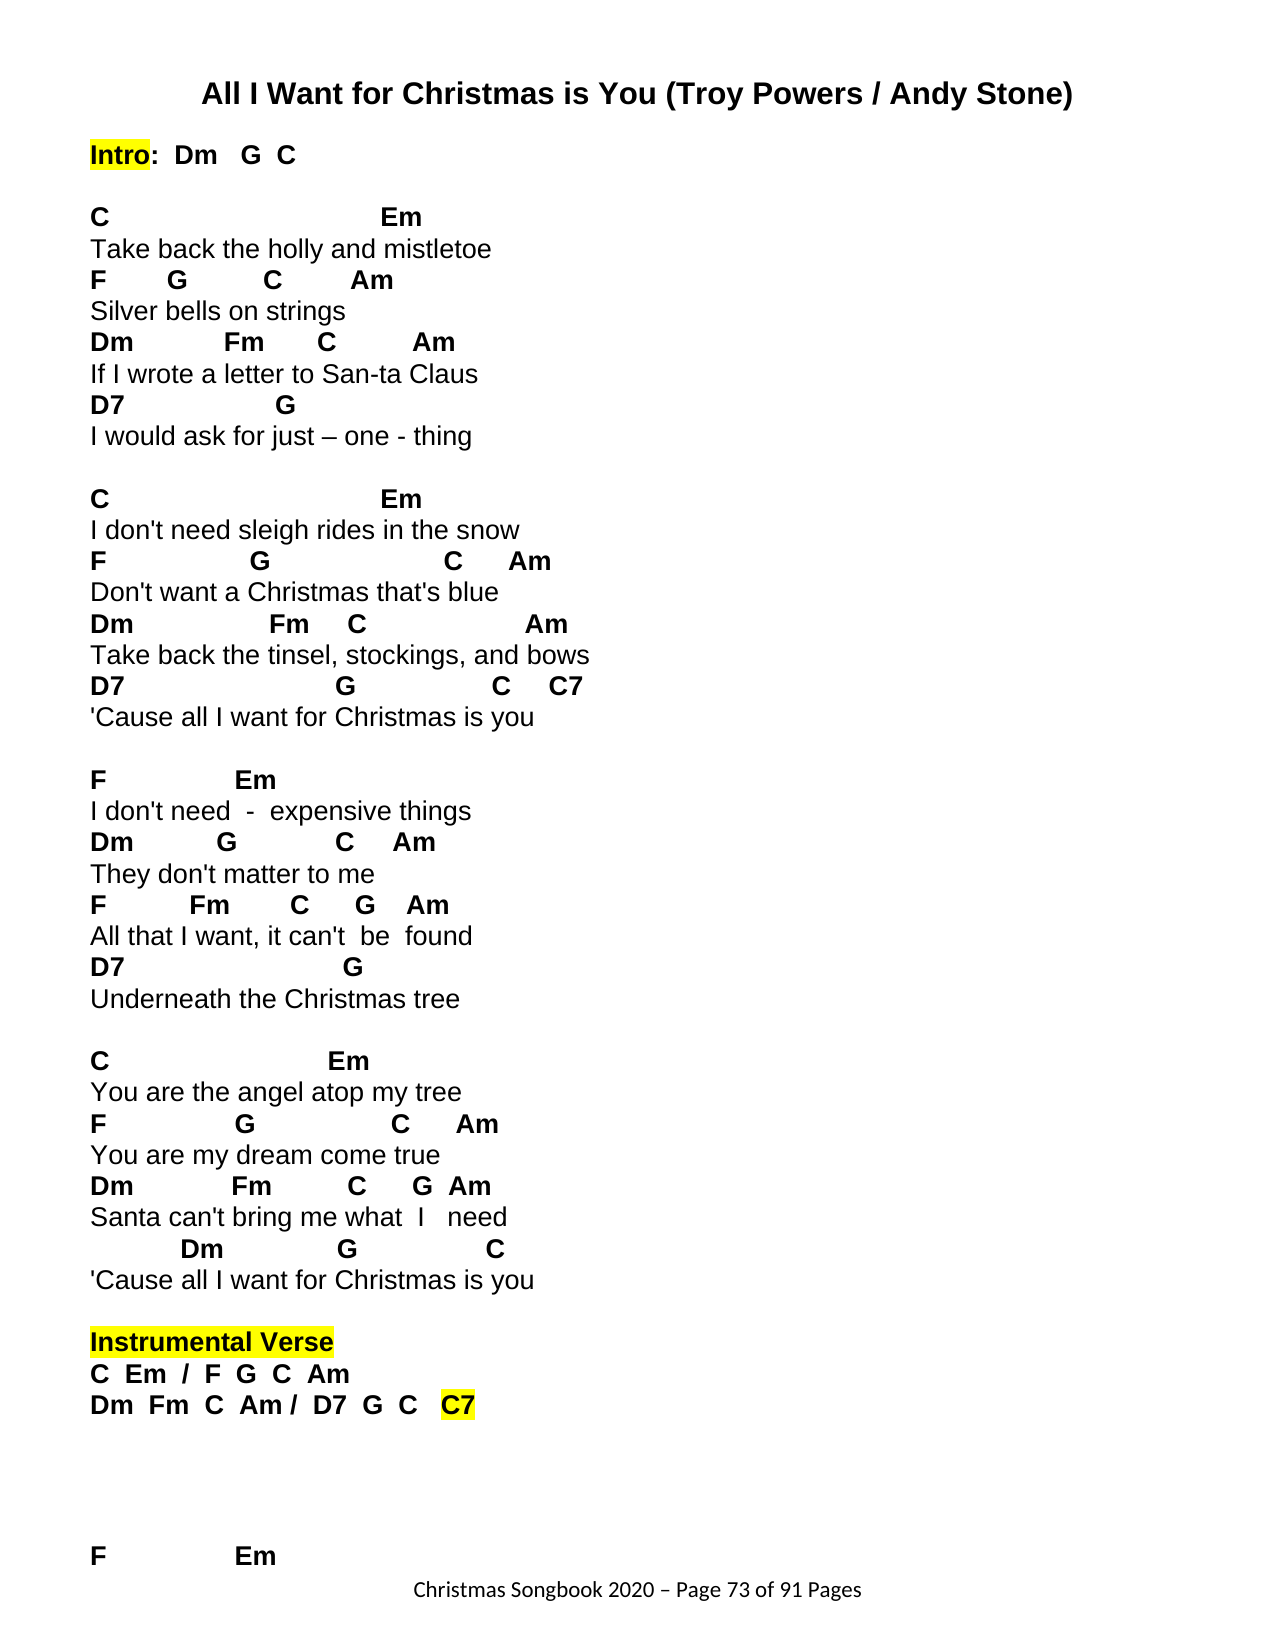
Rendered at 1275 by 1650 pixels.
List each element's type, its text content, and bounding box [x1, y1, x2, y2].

text They don't matter to me [90, 858, 1185, 889]
text Don't want a Christmas that's blue [90, 576, 1185, 608]
text All that I want, it can't be found [90, 920, 1185, 951]
text If I wrote a letter to San-ta Claus [90, 358, 1185, 389]
text Dm Fm C Am [90, 608, 1185, 639]
text F G C Am [90, 264, 1185, 295]
text 'Cause all I want for Christmas is you [90, 701, 1185, 733]
text F Fm C G Am [90, 889, 1185, 920]
text Take back the holly and mistletoe [90, 233, 1185, 264]
text I would ask for just – one - thing [90, 420, 1185, 451]
text Underneath the Christmas tree [90, 983, 1185, 1014]
text Santa can't bring me what I need [90, 1201, 1185, 1233]
text C Em / F G C Am [90, 1358, 1185, 1389]
text Instrumental Verse [90, 1326, 1185, 1358]
text Dm Fm C G Am [90, 1170, 1185, 1201]
text C Em [90, 483, 1185, 514]
text Dm G C [90, 1233, 1185, 1264]
text All I Want for Christmas is You (Troy Powers / Andy Stone) [90, 75, 1185, 111]
text D7 G [90, 951, 1185, 983]
text D7 G C C7 [90, 670, 1185, 701]
text Dm G C Am [90, 826, 1185, 858]
text F Em [90, 764, 1185, 795]
text Silver bells on strings [90, 295, 1185, 326]
text Dm Fm C Am [90, 326, 1185, 358]
text I don't need - expensive things [90, 795, 1185, 826]
text Dm Fm C Am / D7 G C C7 [90, 1389, 1185, 1420]
text You are the angel atop my tree [90, 1076, 1185, 1108]
text You are my dream come true [90, 1139, 1185, 1170]
text Take back the tinsel, stockings, and bows [90, 639, 1185, 670]
text 'Cause all I want for Christmas is you [90, 1264, 1185, 1295]
text F G C Am [90, 1108, 1185, 1139]
text F Em [90, 1540, 1185, 1572]
text C Em [90, 1045, 1185, 1076]
text Intro: Dm G C [90, 139, 1185, 170]
text C Em [90, 201, 1185, 233]
text I don't need sleigh rides in the snow [90, 514, 1185, 545]
text D7 G [90, 389, 1185, 420]
text F G C Am [90, 545, 1185, 576]
